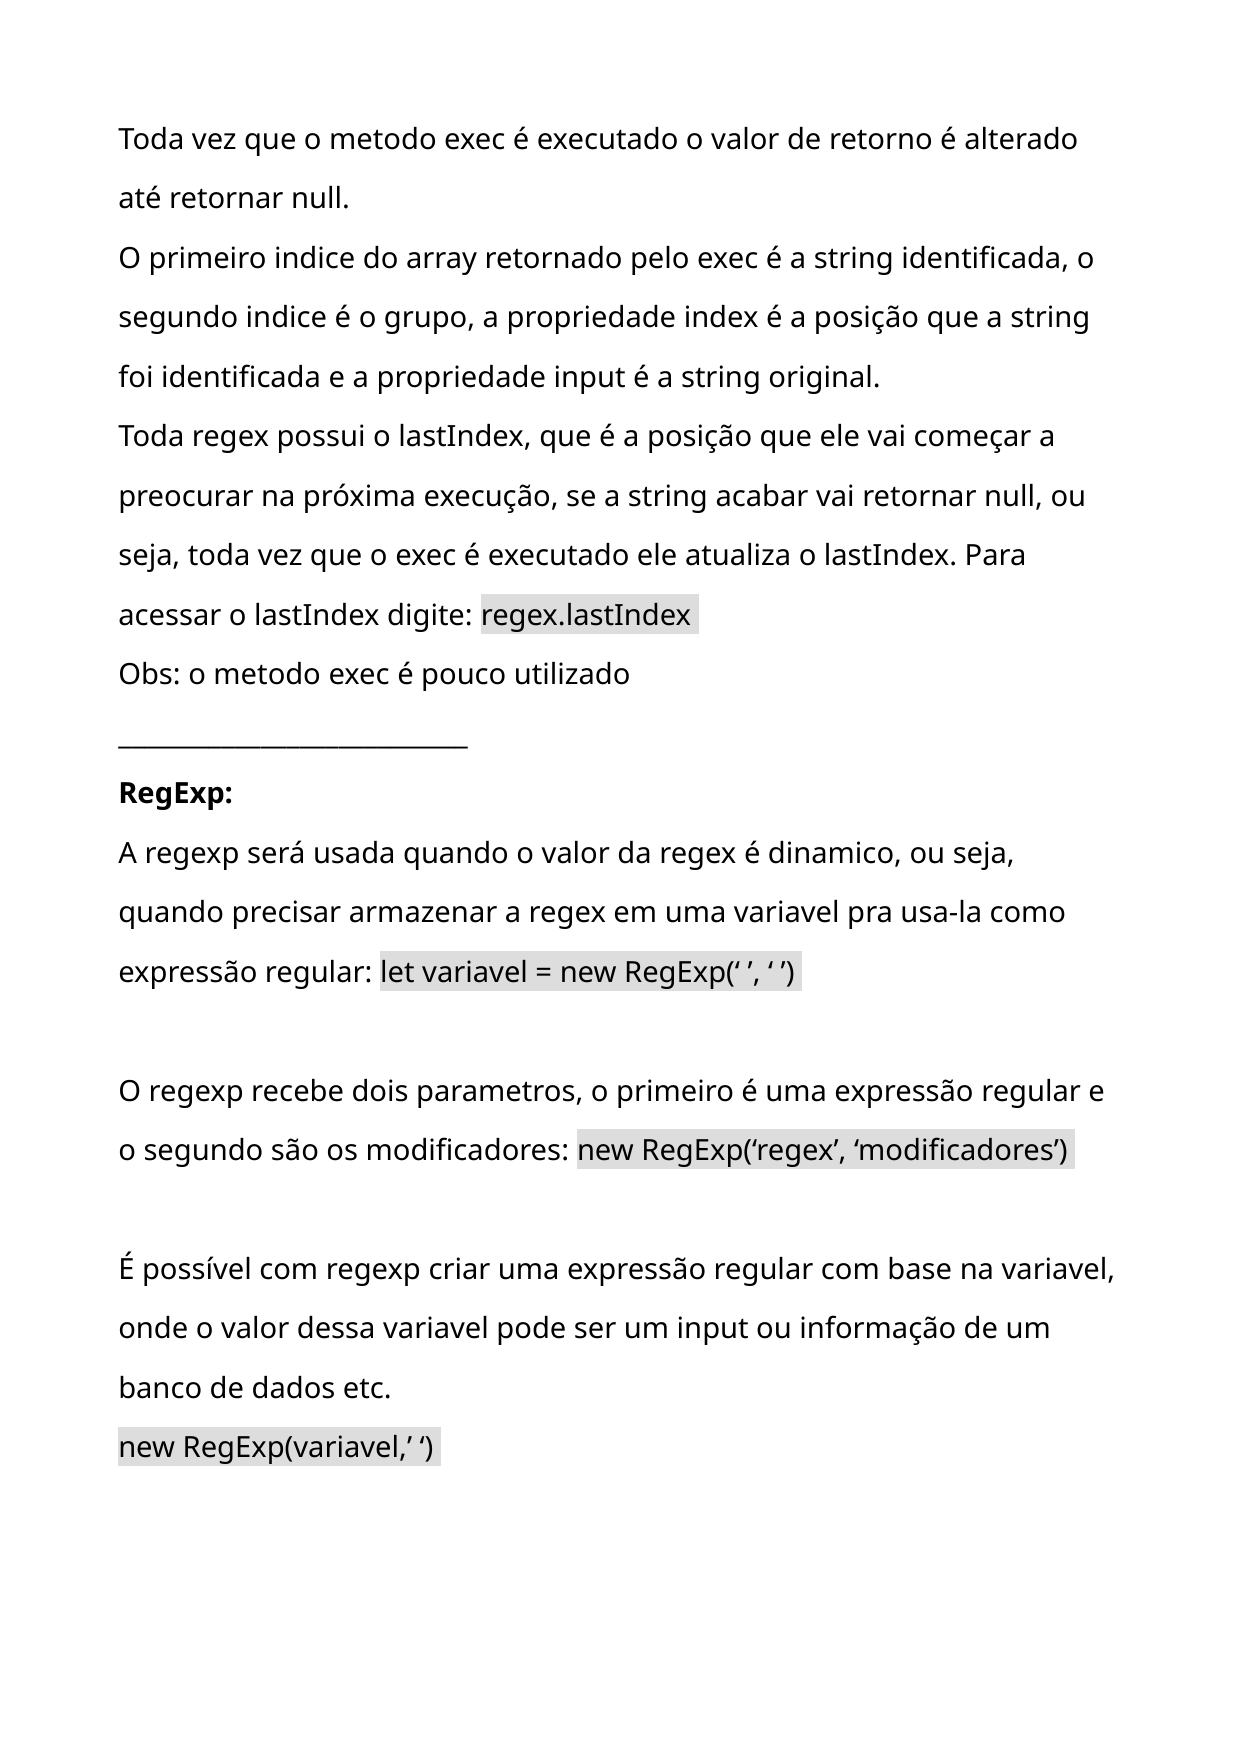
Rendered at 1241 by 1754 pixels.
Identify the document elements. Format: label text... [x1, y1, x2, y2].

text O regexp recebe dois parametros, o primeiro é uma expressão regular e o segundo são os modificadores: new RegExp(‘regex’, ‘modificadores’) [118, 1070, 1122, 1169]
text RegExp: [118, 772, 1122, 812]
text A regexp será usada quando o valor da regex é dinamico, ou seja, quando precisar armazenar a regex em uma variavel pra usa-la como expressão regular: let variavel = new RegExp(‘ ’, ‘ ’) [118, 832, 1122, 991]
text ___________________________ [118, 713, 1122, 753]
text É possível com regexp criar uma expressão regular com base na variavel, onde o valor dessa variavel pode ser um input ou informação de um banco de dados etc. [118, 1248, 1122, 1407]
text Obs: o metodo exec é pouco utilizado [118, 653, 1122, 693]
text Toda regex possui o lastIndex, que é a posição que ele vai começar a preocurar na próxima execução, se a string acabar vai retornar null, ou seja, toda vez que o exec é executado ele atualiza o lastIndex. Para acessar o lastIndex digite: regex.lastIndex [118, 416, 1122, 634]
text O primeiro indice do array retornado pelo exec é a string identificada, o segundo indice é o grupo, a propriedade index é a posição que a string foi identificada e a propriedade input é a string original. [118, 237, 1122, 396]
text Toda vez que o metodo exec é executado o valor de retorno é alterado até retornar null. [118, 118, 1122, 217]
text new RegExp(variavel,’ ‘) [118, 1427, 1122, 1466]
